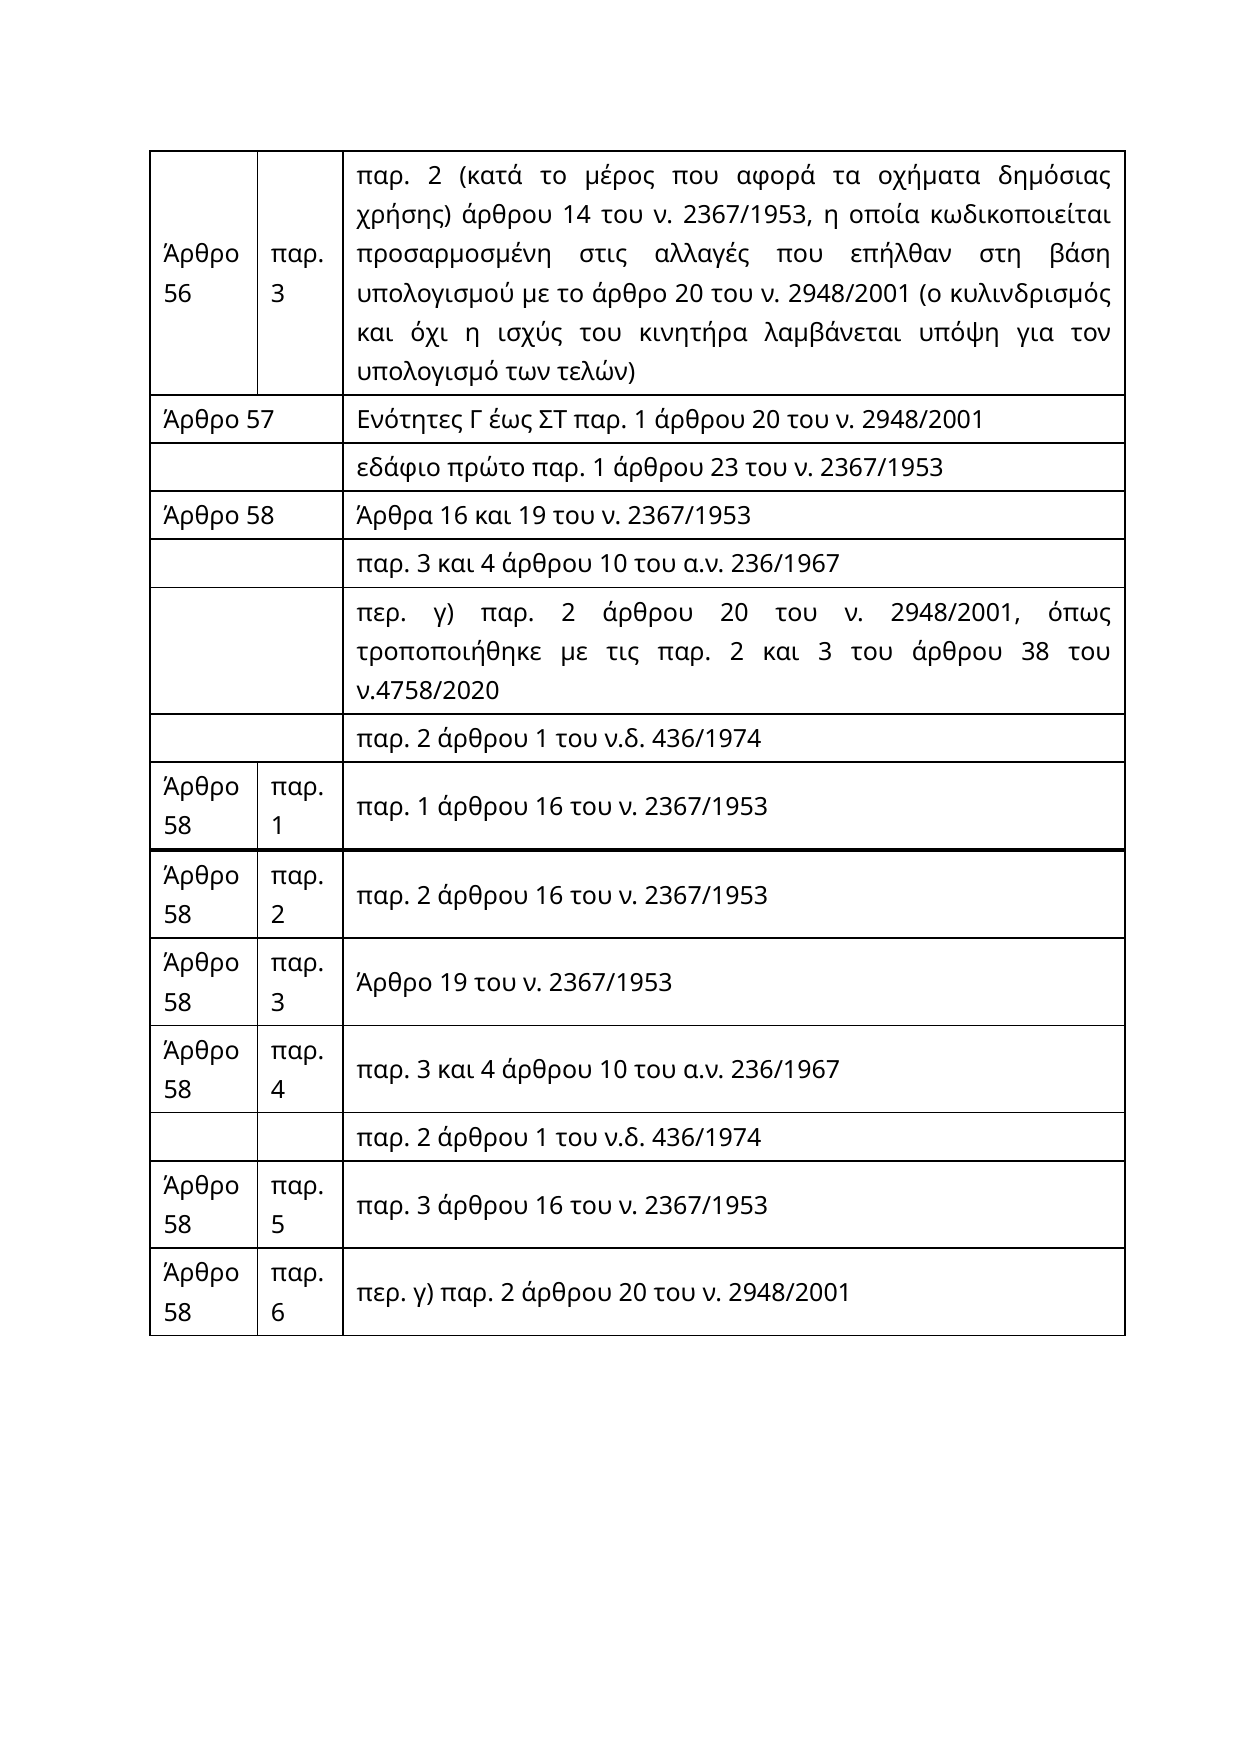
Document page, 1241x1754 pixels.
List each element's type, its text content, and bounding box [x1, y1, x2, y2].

table_cell παρ. 1 άρθρου 16 του ν. 2367/1953 [344, 763, 1124, 848]
table_cell Άρθρο 58 [151, 492, 342, 538]
table_cell περ. γ) παρ. 2 άρθρου 20 του ν. 2948/2001, όπως τροποποιήθηκε με τις παρ. 2 και 3 του άρθρου 38 του ν.4758/2020 [344, 588, 1124, 713]
table_cell [151, 588, 342, 713]
table_cell παρ. 3 και 4 άρθρου 10 του α.ν. 236/1967 [344, 540, 1124, 586]
table_cell παρ. 2 άρθρου 1 του ν.δ. 436/1974 [344, 1113, 1124, 1160]
table_cell Άρθρα 16 και 19 του ν. 2367/1953 [344, 492, 1124, 538]
table_cell Άρθρο 58 [151, 1026, 257, 1112]
table_cell παρ. 3 [258, 939, 342, 1024]
table_cell παρ. 3 [258, 152, 342, 394]
table_cell παρ. 3 άρθρου 16 του ν. 2367/1953 [344, 1162, 1124, 1247]
table_cell παρ. 5 [258, 1162, 342, 1247]
table_cell παρ. 4 [258, 1026, 342, 1112]
table_cell Άρθρο 58 [151, 939, 257, 1024]
table_cell Ενότητες Γ έως ΣΤ παρ. 1 άρθρου 20 του ν. 2948/2001 [344, 396, 1124, 442]
table_header παρ. 2 άρθρου 16 του ν. 2367/1953 [344, 852, 1124, 937]
table_cell [151, 1113, 257, 1160]
table_cell Άρθρο 58 [151, 1249, 257, 1334]
table_cell Άρθρο 57 [151, 396, 342, 442]
table_cell [151, 715, 342, 761]
table_cell εδάφιο πρώτο παρ. 1 άρθρου 23 του ν. 2367/1953 [344, 444, 1124, 490]
table_cell Άρθρο 56 [151, 152, 257, 394]
table_cell παρ. 2 άρθρου 1 του ν.δ. 436/1974 [344, 715, 1124, 761]
table_cell Άρθρο 58 [151, 763, 257, 848]
table_header παρ. 2 [258, 852, 342, 937]
table_cell παρ. 3 και 4 άρθρου 10 του α.ν. 236/1967 [344, 1026, 1124, 1112]
table_cell περ. γ) παρ. 2 άρθρου 20 του ν. 2948/2001 [344, 1249, 1124, 1334]
table_cell παρ. 2 (κατά το μέρος που αφορά τα οχήματα δημόσιας χρήσης) άρθρου 14 του ν. 2367/1953, η οποία κωδικοποιείται προσαρμοσμένη στις αλλαγές που επήλθαν στη βάση υπολογισμού με το άρθρο 20 του ν. 2948/2001 (ο κυλινδρισμός και όχι η ισχύς του κινητήρα λαμβάνεται υπόψη για τον υπολογισμό των τελών) [344, 152, 1124, 394]
table_header Άρθρο 58 [151, 852, 257, 937]
table_cell Άρθρο 19 του ν. 2367/1953 [344, 939, 1124, 1024]
table_cell Άρθρο 58 [151, 1162, 257, 1247]
table_cell [151, 444, 342, 490]
table_cell παρ. 6 [258, 1249, 342, 1334]
table_cell [151, 540, 342, 586]
table_cell [258, 1113, 342, 1160]
table_cell παρ. 1 [258, 763, 342, 848]
